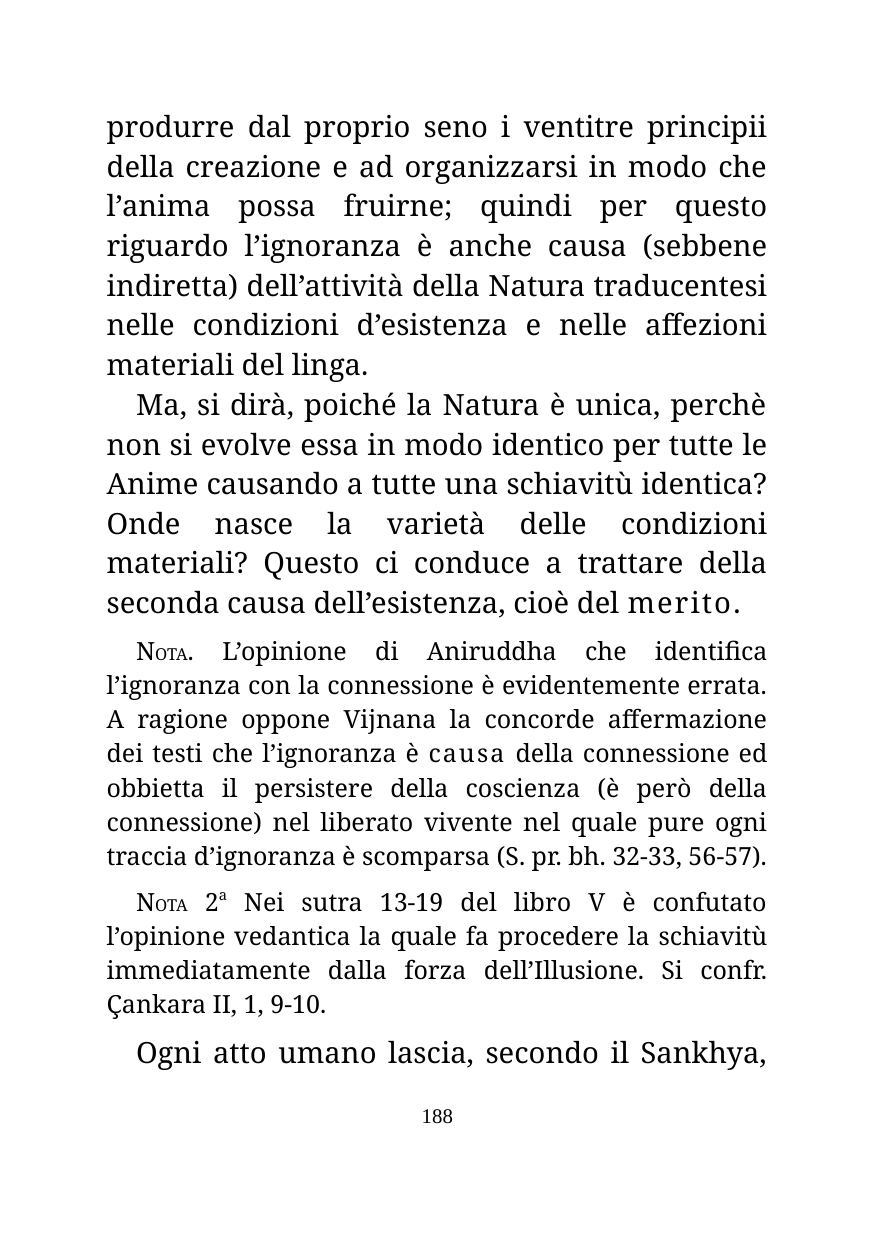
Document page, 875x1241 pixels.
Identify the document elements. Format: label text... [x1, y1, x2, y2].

text produrre dal proprio seno i ventitre principii della creazione e ad organizzarsi in modo che l’anima possa fruirne; quindi per questo riguardo l’ignoranza è anche causa (sebbene indiretta) dell’attività della Natura traducentesi nelle condizioni d’esistenza e nelle affezioni materiali del linga. [106, 106, 768, 384]
text Nota. L’opinione di Aniruddha che identifica l’ignoranza con la connessione è evidentemente errata. A ragione oppone Vijnana la concorde affermazione dei testi che l’ignoranza è causa della connessione ed obbietta il persistere della coscienza (è però della connessione) nel liberato vivente nel quale pure ogni traccia d’ignoranza è scomparsa (S. pr. bh. 32-33, 56-57). [106, 634, 768, 872]
text Ma, si dirà, poiché la Natura è unica, perchè non si evolve essa in modo identico per tutte le Anime causando a tutte una schiavitù identica? Onde nasce la varietà delle condizioni materiali? Questo ci conduce a trattare della seconda causa dell’esistenza, cioè del merito. [106, 384, 768, 622]
text Ogni atto umano lascia, secondo il Sankhya, [106, 1032, 768, 1072]
text Nota 2a Nei sutra 13-19 del libro V è confutato l’opinione vedantica la quale fa procedere la schiavitù immediatamente dalla forza dell’Illusione. Si confr. Çankara II, 1, 9-10. [106, 884, 768, 1020]
